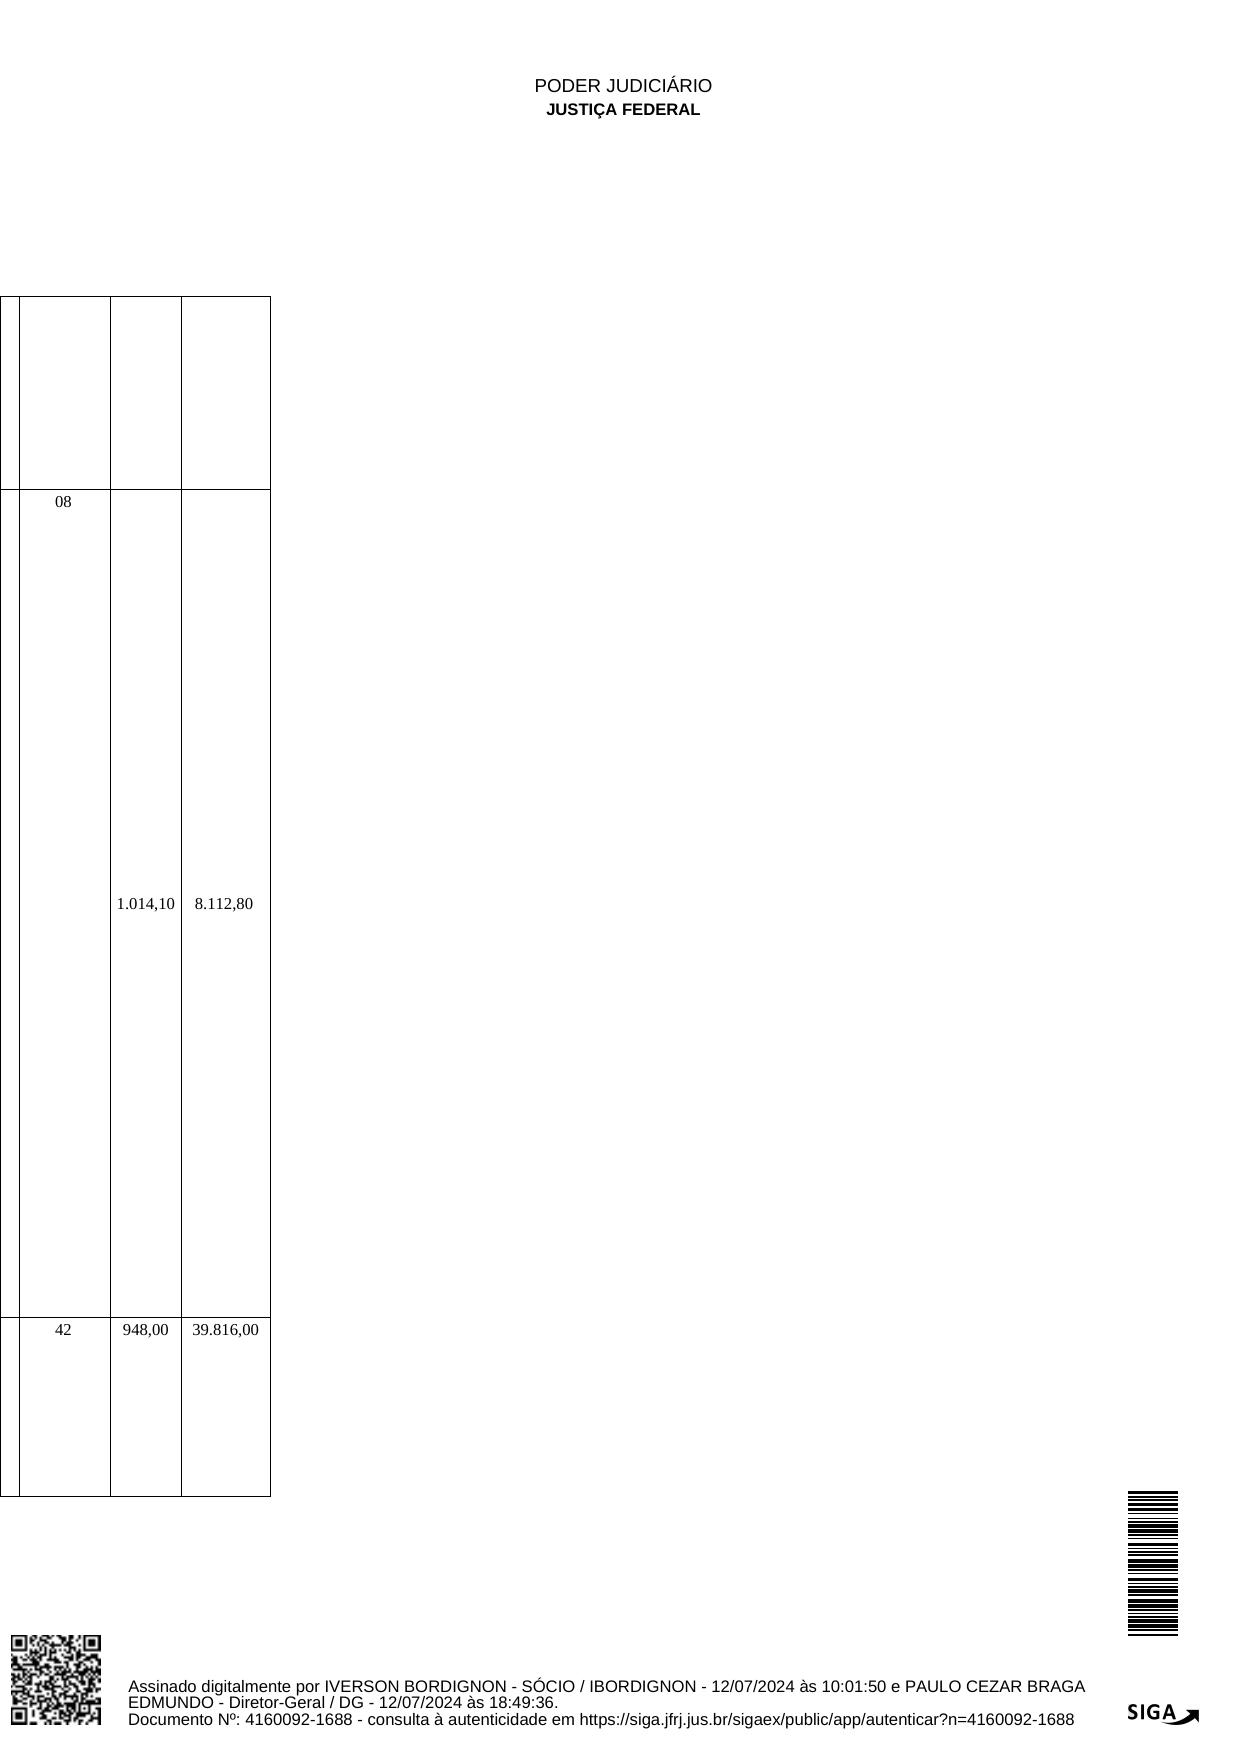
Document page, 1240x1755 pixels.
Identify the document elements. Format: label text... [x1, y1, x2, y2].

table_cell Un [1, 1318, 19, 1496]
table_cell 1.014,10 [111, 490, 181, 1317]
table_header [1, 297, 19, 489]
table_header [111, 297, 181, 489]
table_cell 42 [20, 1318, 110, 1496]
table_cell 948,00 [111, 1318, 181, 1496]
table_cell 08 [20, 490, 110, 1317]
table_cell 8.112,80 [182, 490, 270, 1317]
table_header [20, 297, 110, 489]
table_header [182, 297, 270, 489]
table_cell 39.816,00 [182, 1318, 270, 1496]
table_cell Un [1, 490, 19, 1317]
